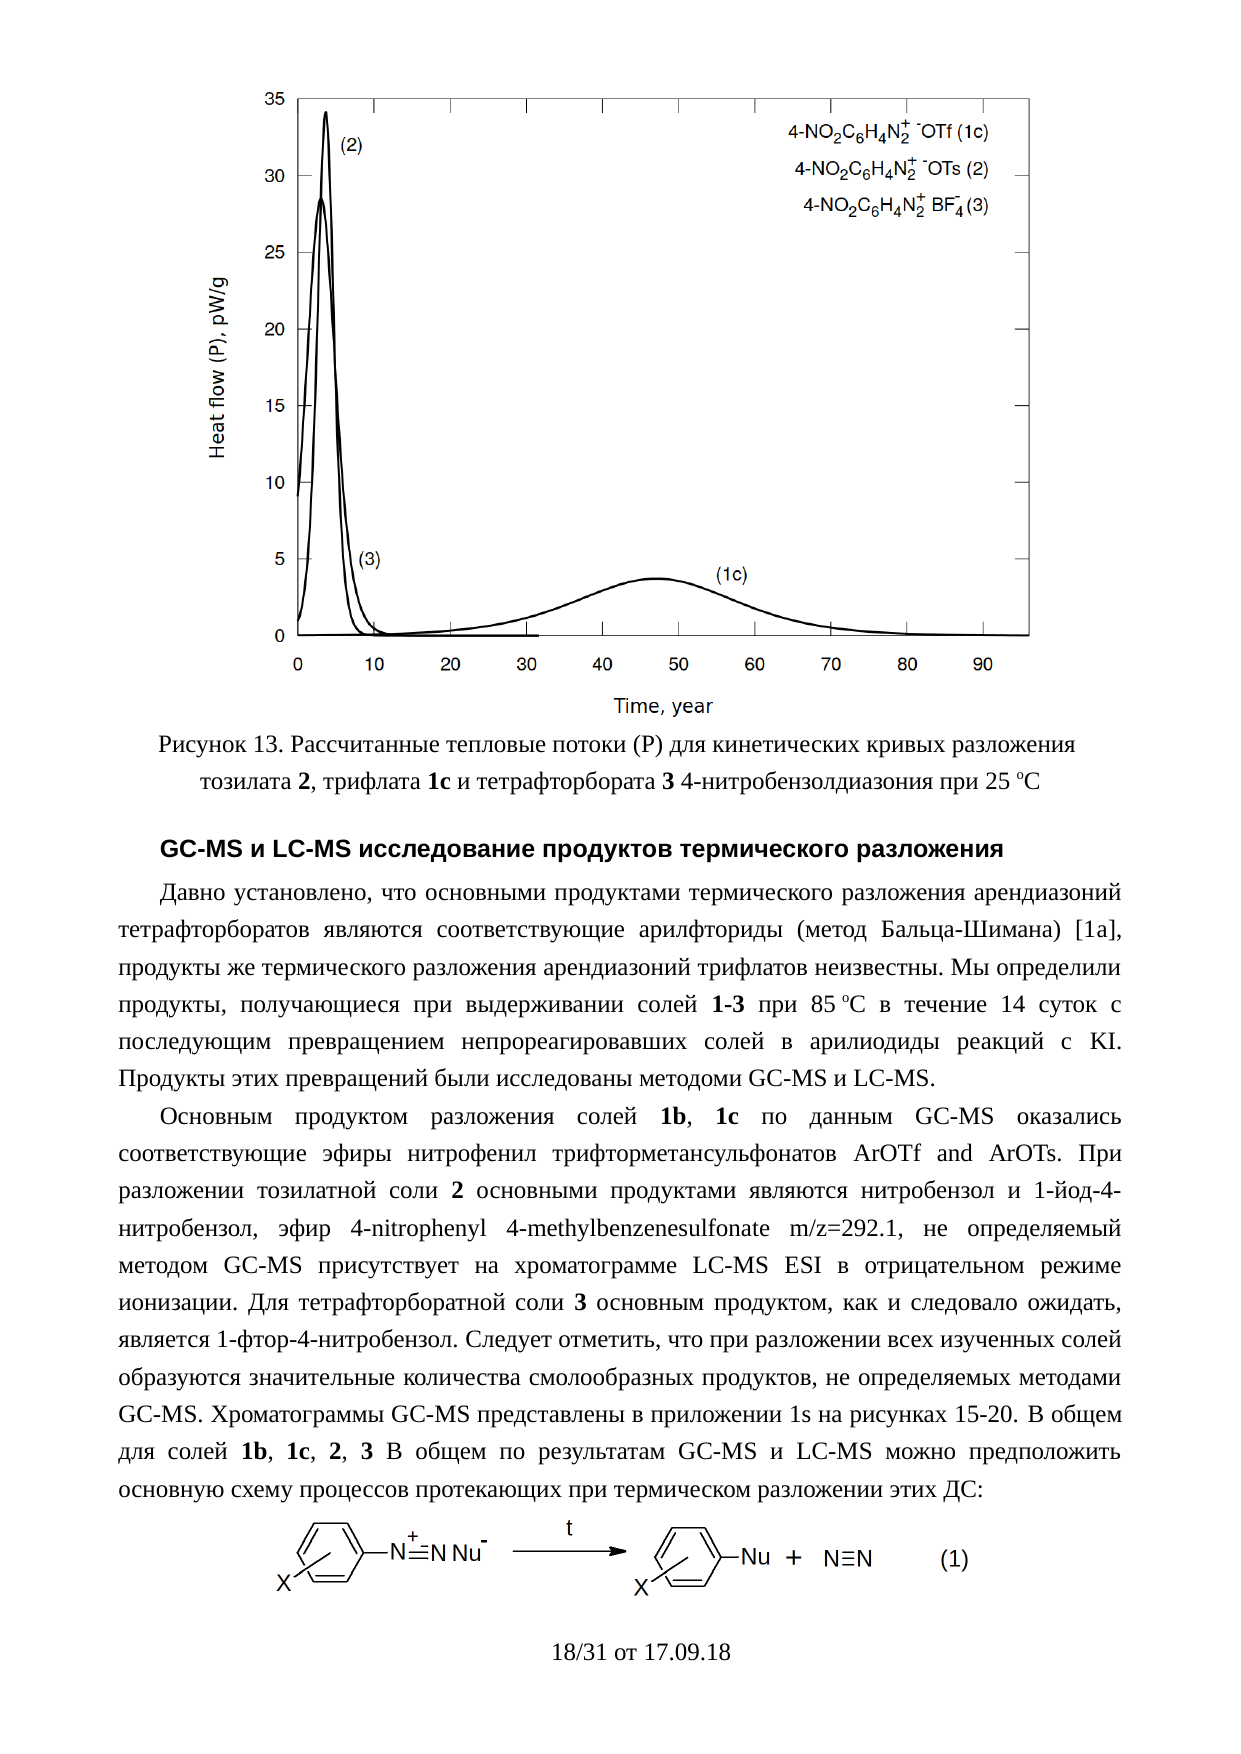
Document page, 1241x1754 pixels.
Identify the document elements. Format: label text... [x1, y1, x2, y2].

text Рисунок 13. Рассчитанные тепловые потоки (P) для кинетических кривых разложения [118, 729, 1122, 758]
picture [265, 1511, 976, 1604]
text Основным продуктом разложения солей 1b, 1c по данным GC-MS оказались соответствующие эфиры нитрофенил трифторметансульфонатов ArOTf and ArOTs. При разложении тозилатной соли 2 основными продуктами являются нитробензол и 1-йод-4-нитробензол, эфир 4-nitrophenyl 4-methylbenzenesulfonate m/z=292.1, не определяемый методом GC-MS присутствует на хроматограмме LC-MS ESI в отрицательном режиме ионизации. Для тетрафторборатной соли 3 основным продуктом, как и следовало ожидать, является 1-фтор-4-нитробензол. Следует отметить, что при разложении всех изученных солей образуются значительные количества смолообразных продуктов, не определяемых методами GC-MS. Хроматограммы GC-MS представлены в приложении 1s на рисунках 15-20. В общем для солей 1b, 1c, 2, 3 В общем по результатам GC-MS и LC-MS можно предположить основную схему процессов протекающих при термическом разложении этих ДС: [118, 1101, 1122, 1502]
text Давно установлено, что основными продуктами термического разложения арендиазоний тетрафторборатов являются соответствующие арилфториды (метод Бальца-Шимана) [1a], продукты же термического разложения арендиазоний трифлатов неизвестны. Мы определили продукты, получающиеся при выдерживании солей 1-3 при 85 оС в течение 14 суток с последующим превращением непрореагировавших солей в арилиодиды реакций с KI. Продукты этих превращений были исследованы методоми GC-MS и LC-MS. [118, 877, 1122, 1092]
subtitle GC-MS и LC-MS исследование продуктов термического разложения [118, 834, 1122, 863]
text тозилата 2, трифлата 1c и тетрафторбората 3 4-нитробензолдиазония при 25 оС [118, 766, 1122, 795]
picture [203, 88, 1037, 721]
